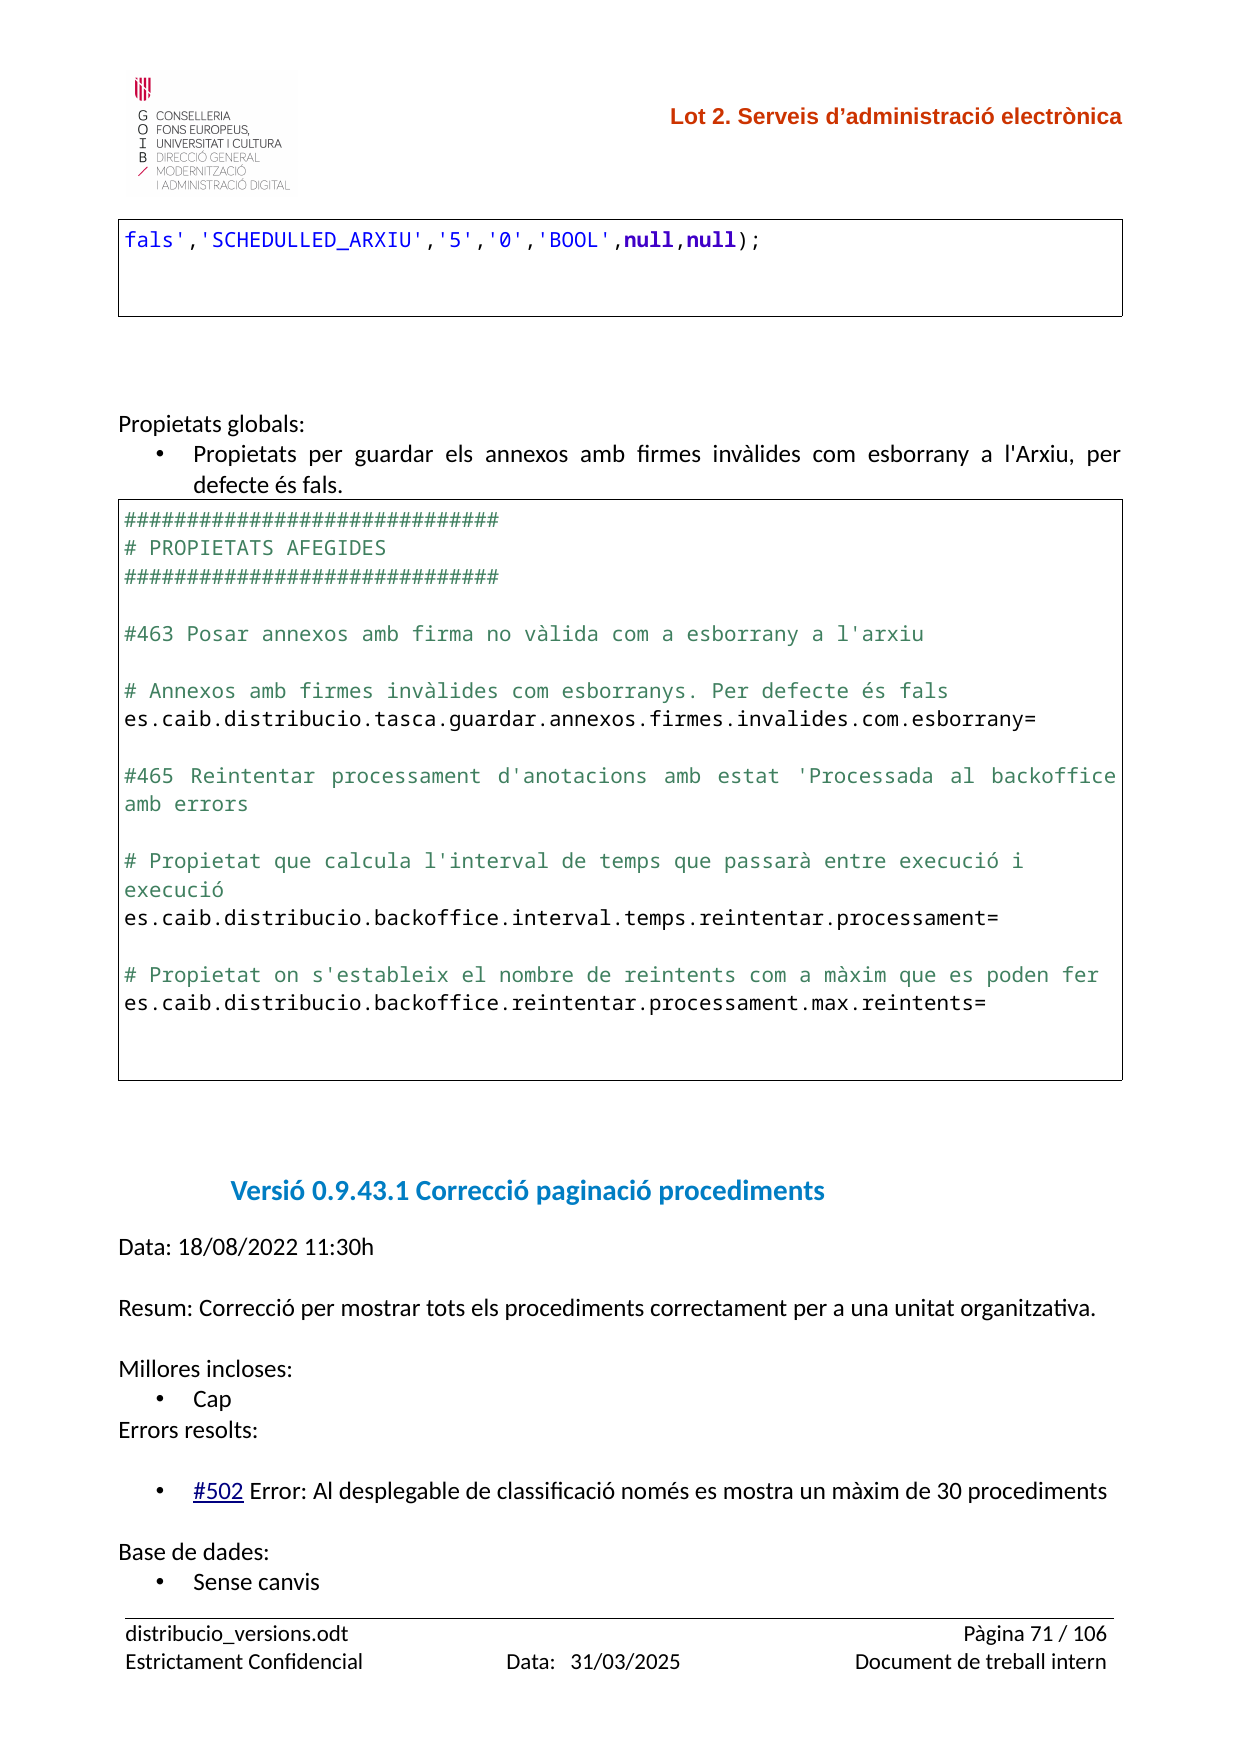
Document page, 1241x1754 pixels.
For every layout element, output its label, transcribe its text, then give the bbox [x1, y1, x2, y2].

text Propietats globals: [118, 408, 1122, 438]
table_header ############################## # PROPIETATS AFEGIDES ############################## #463 Posar annexos amb firma no vàlida com a esborrany a l'arxiu # Annexos amb firmes invàlides com esborranys. Per defecte és fals es.caib.distribucio.tasca.guardar.annexos.firmes.invalides.com.esborrany= #465 Reintentar processament d'anotacions amb estat 'Processada al backoffice amb errors # Propietat que calcula l'interval de temps que passarà entre execució i execució es.caib.distribucio.backoffice.interval.temps.reintentar.processament= # Propietat on s'estableix el nombre de reintents com a màxim que es poden fer es.caib.distribucio.backoffice.reintentar.processament.max.reintents= [119, 500, 1122, 1079]
text Base de dades: [118, 1536, 1122, 1567]
text Resum: Correcció per mostrar tots els procediments correctament per a una unitat organitzativa. [118, 1292, 1122, 1322]
table_header fals','SCHEDULLED_ARXIU','5','0','BOOL',null,null); [119, 220, 1122, 316]
subtitle Versió 0.9.43.1 Correcció paginació procediments [153, 1172, 1122, 1207]
list #502 Error: Al desplegable de classificació només es mostra un màxim de 30 procediments [156, 1475, 1122, 1506]
text Millores incloses: [118, 1353, 1122, 1383]
text Errors resolts: [118, 1414, 1122, 1444]
list Sense canvis [156, 1567, 1122, 1597]
list Propietats per guardar els annexos amb firmes invàlides com esborrany a l'Arxiu, per defecte és fals. [156, 438, 1122, 499]
picture [126, 70, 299, 197]
list Cap [156, 1383, 1122, 1414]
text Data: 18/08/2022 11:30h [118, 1231, 1122, 1261]
